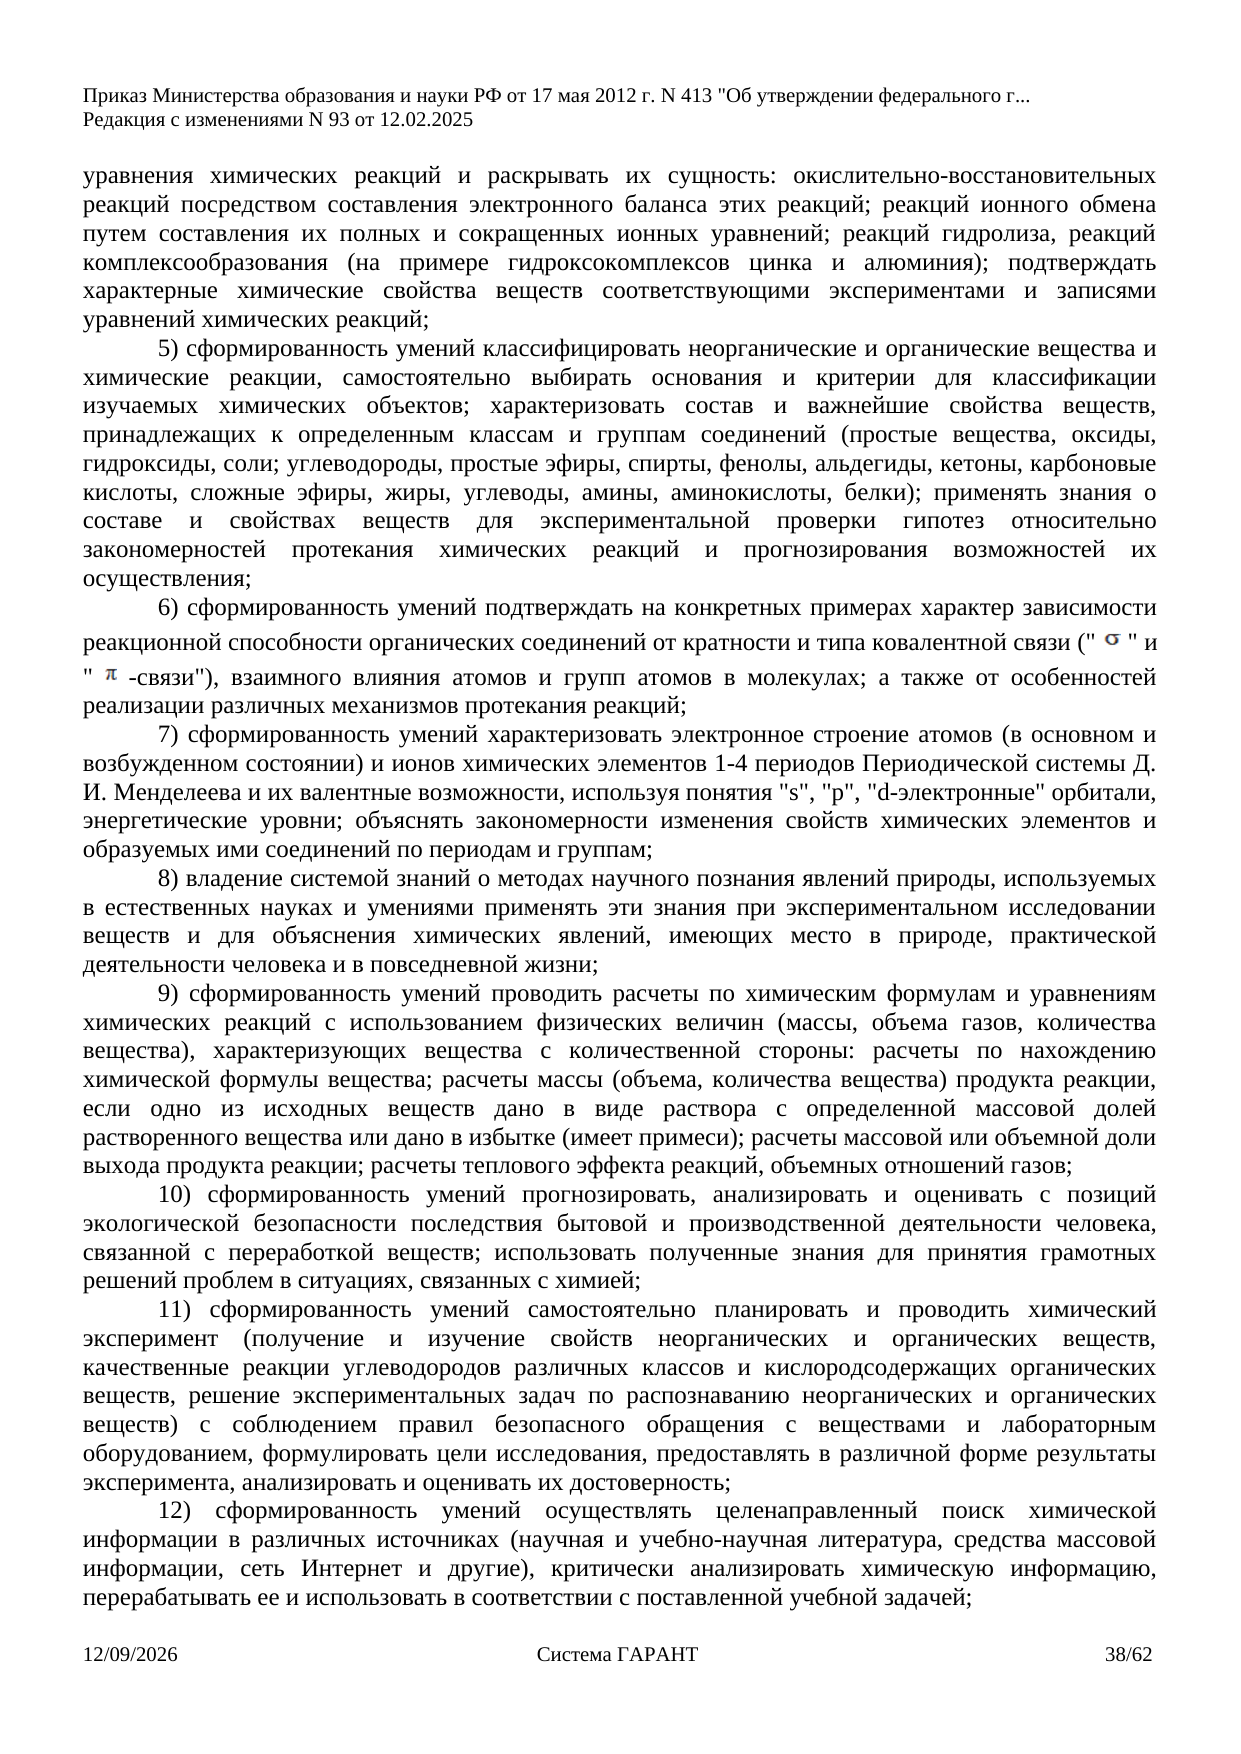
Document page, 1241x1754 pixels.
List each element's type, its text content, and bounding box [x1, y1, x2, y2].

text 9) сформированность умений проводить расчеты по химическим формулам и уравнениям химических реакций с использованием физических величин (массы, объема газов, количества вещества), характеризующих вещества с количественной стороны: расчеты по нахождению химической формулы вещества; расчеты массы (объема, количества вещества) продукта реакции, если одно из исходных веществ дано в виде раствора с определенной массовой долей растворенного вещества или дано в избытке (имеет примеси); расчеты массовой или объемной доли выхода продукта реакции; расчеты теплового эффекта реакций, объемных отношений газов; [83, 978, 1157, 1179]
text уравнения химических реакций и раскрывать их сущность: окислительно-восстановительных реакций посредством составления электронного баланса этих реакций; реакций ионного обмена путем составления их полных и сокращенных ионных уравнений; реакций гидролиза, реакций комплексообразования (на примере гидроксокомплексов цинка и алюминия); подтверждать характерные химические свойства веществ соответствующими экспериментами и записями уравнений химических реакций; [83, 160, 1157, 333]
text 8) владение системой знаний о методах научного познания явлений природы, используемых в естественных науках и умениями применять эти знания при экспериментальном исследовании веществ и для объяснения химических явлений, имеющих место в природе, практической деятельности человека и в повседневной жизни; [83, 863, 1157, 978]
text 11) сформированность умений самостоятельно планировать и проводить химический эксперимент (получение и изучение свойств неорганических и органических веществ, качественные реакции углеводородов различных классов и кислородсодержащих органических веществ, решение экспериментальных задач по распознаванию неорганических и органических веществ) с соблюдением правил безопасного обращения с веществами и лабораторным оборудованием, формулировать цели исследования, предоставлять в различной форме результаты эксперимента, анализировать и оценивать их достоверность; [83, 1294, 1157, 1495]
picture [1103, 620, 1121, 650]
text 5) сформированность умений классифицировать неорганические и органические вещества и химические реакции, самостоятельно выбирать основания и критерии для классификации изучаемых химических объектов; характеризовать состав и важнейшие свойства веществ, принадлежащих к определенным классам и группам соединений (простые вещества, оксиды, гидроксиды, соли; углеводороды, простые эфиры, спирты, фенолы, альдегиды, кетоны, карбоновые кислоты, сложные эфиры, жиры, углеводы, амины, аминокислоты, белки); применять знания о составе и свойствах веществ для экспериментальной проверки гипотез относительно закономерностей протекания химических реакций и прогнозирования возможностей их осуществления; [83, 333, 1157, 592]
picture [104, 655, 117, 685]
text 12) сформированность умений осуществлять целенаправленный поиск химической информации в различных источниках (научная и учебно-научная литература, средства массовой информации, сеть Интернет и другие), критически анализировать химическую информацию, перерабатывать ее и использовать в соответствии с поставленной учебной задачей; [83, 1495, 1157, 1610]
text 6) сформированность умений подтверждать на конкретных примерах характер зависимости реакционной способности органических соединений от кратности и типа ковалентной связи (" " и " -связи"), взаимного влияния атомов и групп атомов в молекулах; а также от особенностей реализации различных механизмов протекания реакций; [83, 592, 1157, 719]
text 7) сформированность умений характеризовать электронное строение атомов (в основном и возбужденном состоянии) и ионов химических элементов 1-4 периодов Периодической системы Д. И. Менделеева и их валентные возможности, используя понятия "s", "р", "d-электронные" орбитали, энергетические уровни; объяснять закономерности изменения свойств химических элементов и образуемых ими соединений по периодам и группам; [83, 719, 1157, 863]
text 10) сформированность умений прогнозировать, анализировать и оценивать с позиций экологической безопасности последствия бытовой и производственной деятельности человека, связанной с переработкой веществ; использовать полученные знания для принятия грамотных решений проблем в ситуациях, связанных с химией; [83, 1179, 1157, 1294]
